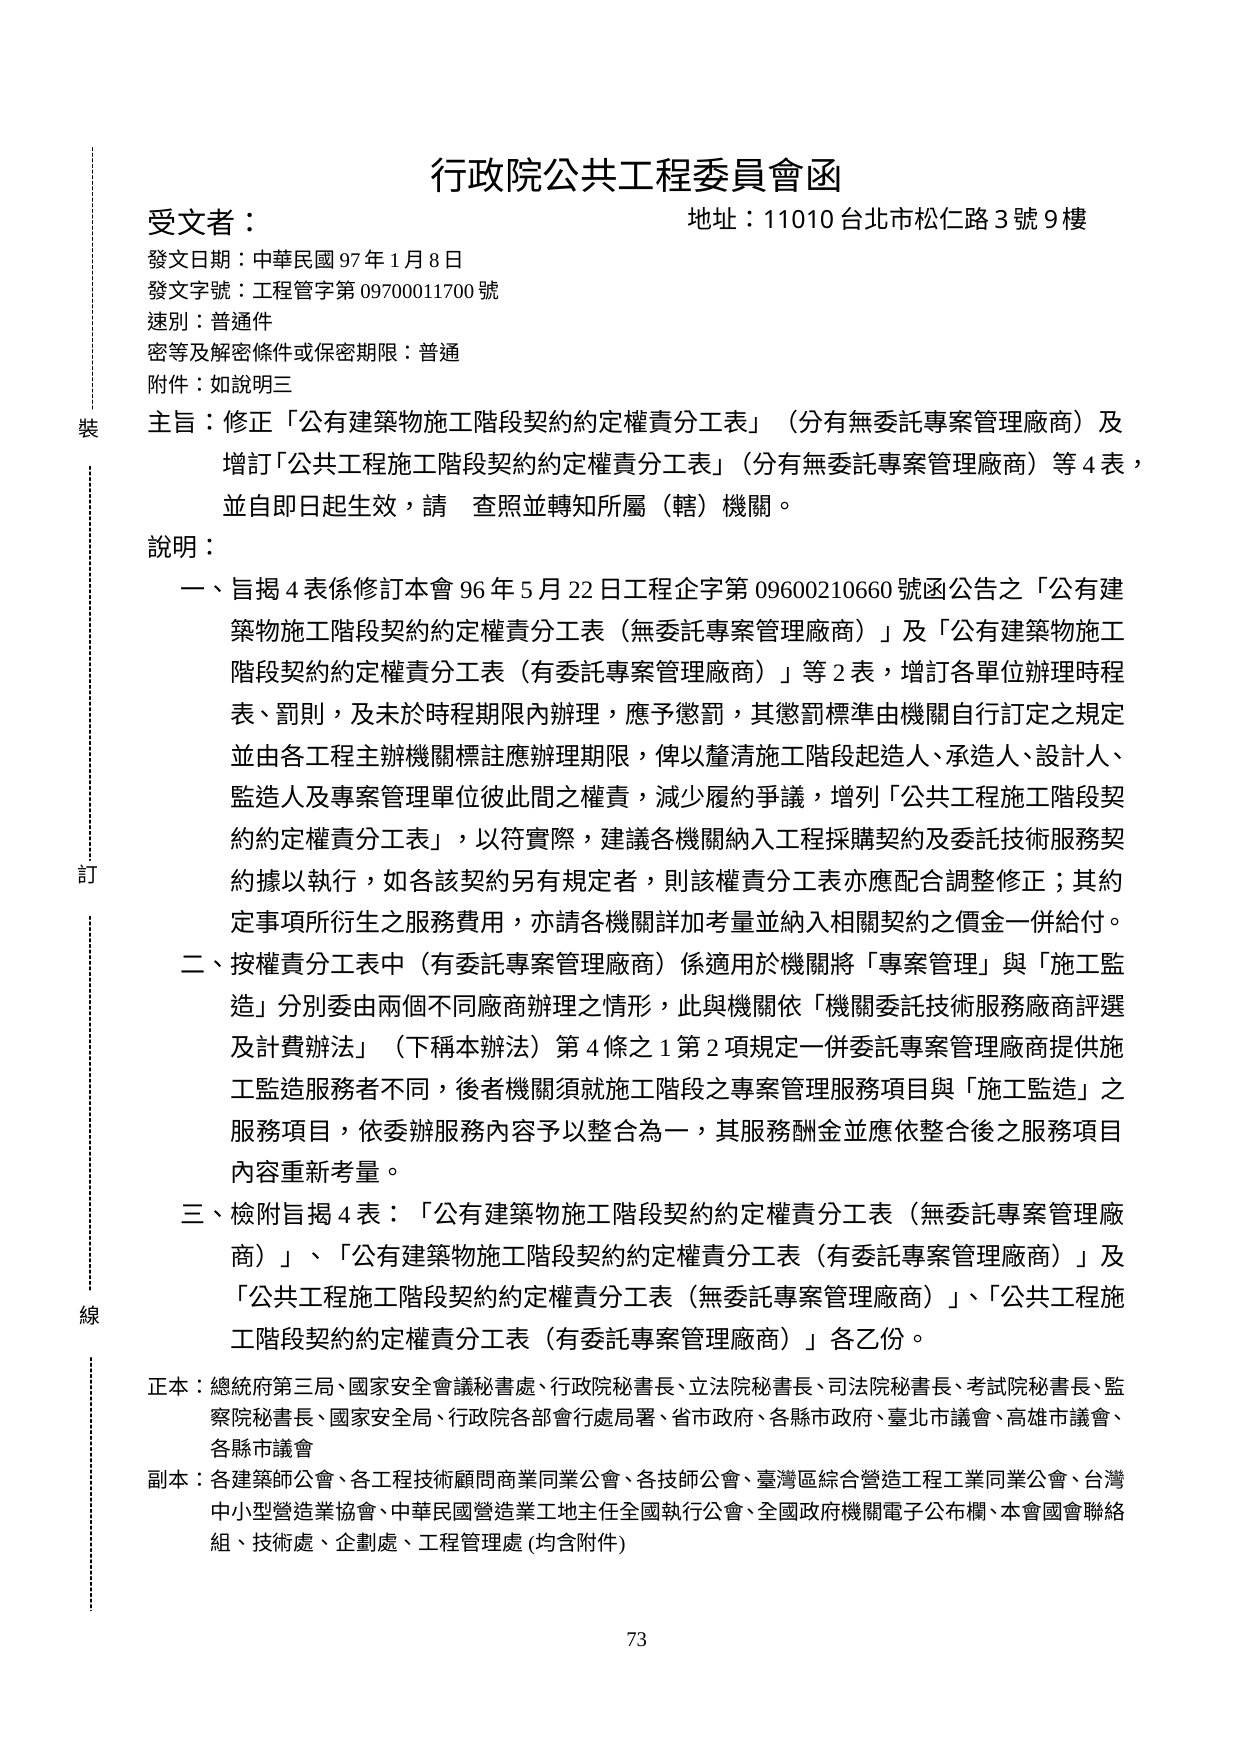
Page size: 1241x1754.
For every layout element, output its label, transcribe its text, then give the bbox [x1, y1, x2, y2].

text 地址：11010台北市松仁路3號9樓 [688, 208, 1160, 233]
text 說明： [148, 523, 1125, 565]
text 正本：總統府第三局、國家安全會議秘書處、行政院秘書長、立法院秘書長、司法院秘書長、考試院秘書長、監察院秘書長、國家安全局、行政院各部會行處局署、省市政府、各縣市政府、臺北市議會、高雄市議會、各縣市議會 [148, 1369, 1125, 1463]
text 發文日期：中華民國97年1月8日 [148, 242, 687, 273]
text 受文者： [148, 200, 700, 242]
list 檢附旨揭4表：「公有建築物施工階段契約約定權責分工表（無委託專案管理廠商）」、「公有建築物施工階段契約約定權責分工表（有委託專案管理廠商）」及「公共工程施工階段契約約定權責分工表（無委託專案管理廠商）」、「公共工程施工階段契約約定權責分工表（有委託專案管理廠商）」各乙份。 [180, 1190, 1125, 1357]
text [687, 208, 1160, 338]
list 按權責分工表中（有委託專案管理廠商）係適用於機關將「專案管理」與「施工監造」分別委由兩個不同廠商辦理之情形，此與機關依「機關委託技術服務廠商評選及計費辦法」（下稱本辦法）第4條之1第2項規定一併委託專案管理廠商提供施工監造服務者不同，後者機關須就施工階段之專案管理服務項目與「施工監造」之服務項目，依委辦服務內容予以整合為一，其服務酬金並應依整合後之服務項目內容重新考量。 [180, 940, 1125, 1190]
list 旨揭4表係修訂本會96年5月22日工程企字第09600210660號函公告之「公有建築物施工階段契約約定權責分工表（無委託專案管理廠商）」及「公有建築物施工階段契約約定權責分工表（有委託專案管理廠商）」等2表，增訂各單位辦理時程表、罰則，及未於時程期限內辦理，應予懲罰，其懲罰標準由機關自行訂定之規定，並由各工程主辦機關標註應辦理期限，俾以釐清施工階段起造人、承造人、設計人、監造人及專案管理單位彼此間之權責，減少履約爭議，增列「公共工程施工階段契約約定權責分工表」，以符實際，建議各機關納入工程採購契約及委託技術服務契約據以執行，如各該契約另有規定者，則該權責分工表亦應配合調整修正；其約定事項所衍生之服務費用，亦請各機關詳加考量並納入相關契約之價金一併給付。 [180, 565, 1125, 940]
text 發文字號：工程管字第09700011700號 [148, 273, 687, 304]
text 速別：普通件 [148, 304, 687, 336]
text 主旨：修正「公有建築物施工階段契約約定權責分工表」（分有無委託專案管理廠商）及增訂「公共工程施工階段契約約定權責分工表」（分有無委託專案管理廠商）等4表，並自即日起生效，請 查照並轉知所屬（轄）機關。 [148, 398, 1125, 523]
text 附件：如說明三 [148, 367, 1125, 398]
text 行政院公共工程委員會函 [148, 148, 1125, 200]
text 副本：各建築師公會、各工程技術顧問商業同業公會、各技師公會、臺灣區綜合營造工程工業同業公會、台灣中小型營造業協會、中華民國營造業工地主任全國執行公會、全國政府機關電子公布欄、本會國會聯絡組、技術處、企劃處、工程管理處 (均含附件) [148, 1463, 1125, 1557]
text 密等及解密條件或保密期限：普通 [148, 336, 1125, 367]
